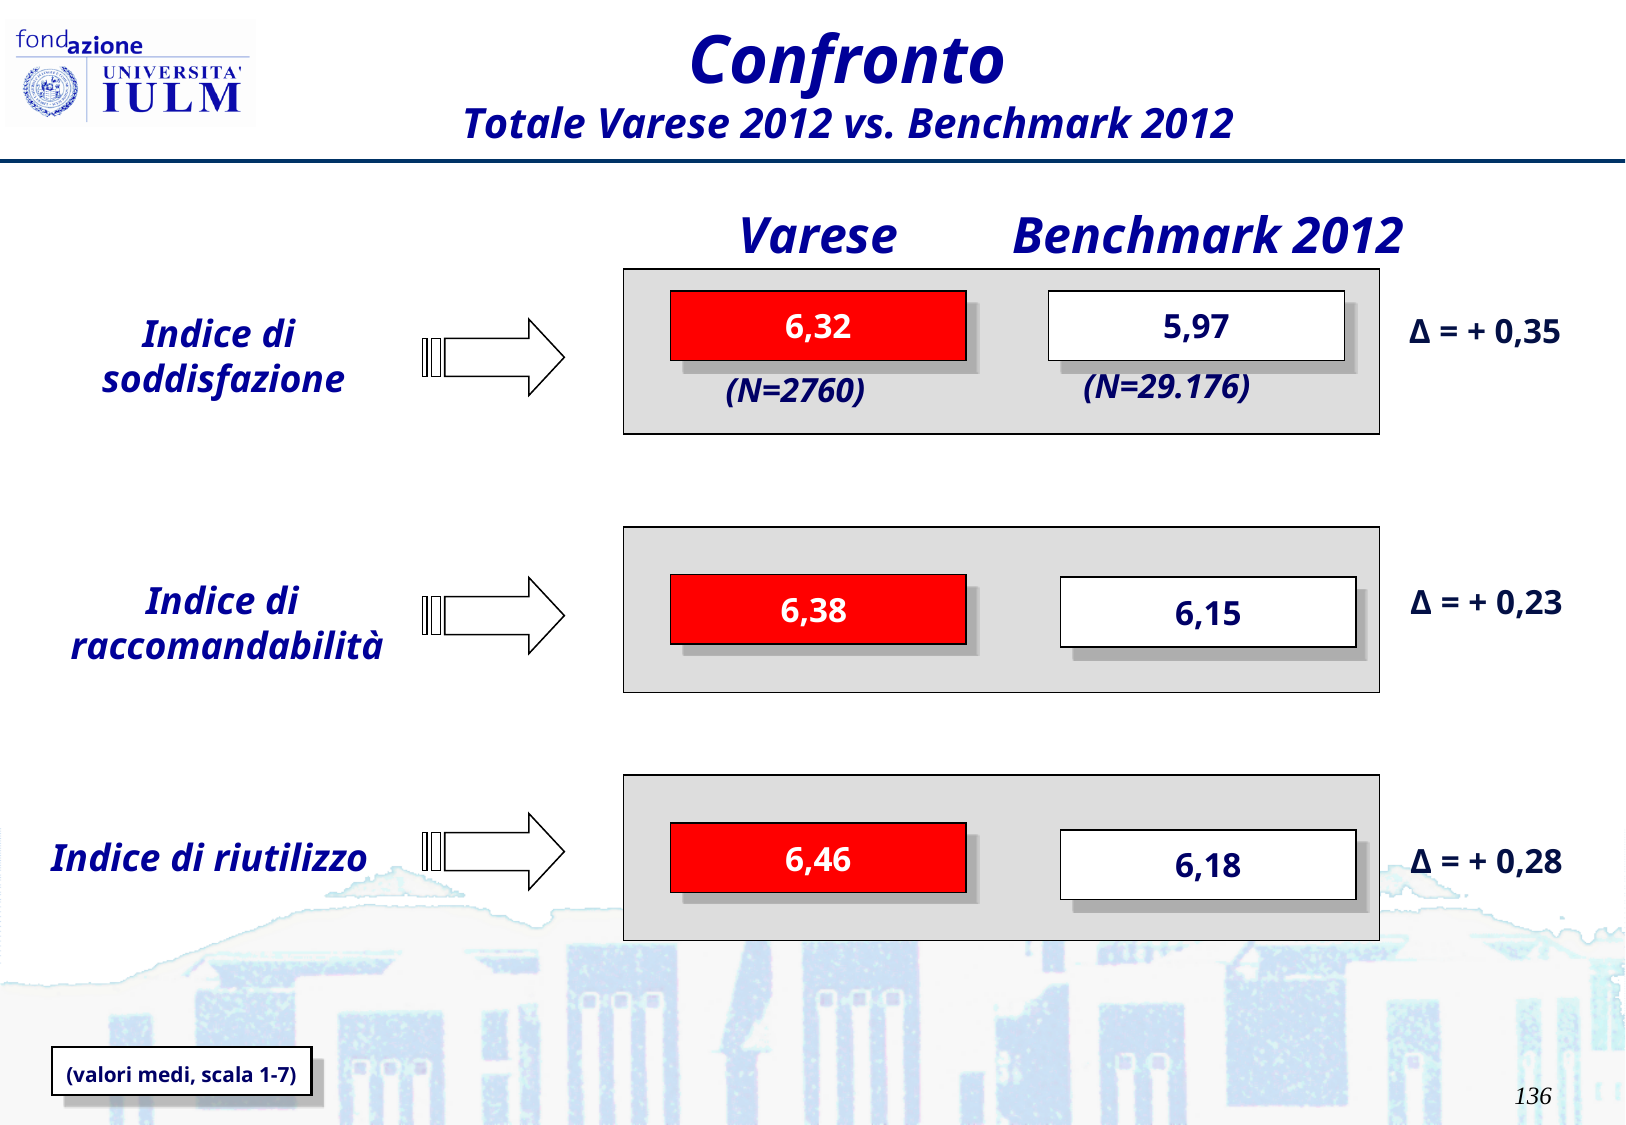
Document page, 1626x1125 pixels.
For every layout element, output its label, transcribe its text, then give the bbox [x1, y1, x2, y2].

text_box [623, 774, 1380, 941]
text_box Indice di raccomandabilità [55, 569, 399, 675]
text_box (N=2760) [710, 361, 880, 418]
text_box 6,32 [670, 290, 967, 361]
text_box Δ = + 0,35 [1393, 302, 1577, 358]
text_box 5,97 [1048, 290, 1345, 361]
text_box (N=29.176) [1068, 357, 1266, 414]
text_box Indice di riutilizzo [36, 826, 384, 887]
text_box [623, 527, 1380, 693]
text_box Δ = + 0,28 [1395, 833, 1578, 889]
text_box Varese [623, 189, 1014, 279]
text_box 6,15 [1060, 577, 1357, 647]
text_box [623, 279, 1380, 435]
text_box Benchmark 2012 [1014, 189, 1439, 279]
text_box (valori medi, scala 1-7) [51, 1046, 312, 1095]
text_box 6,38 [670, 574, 967, 645]
text_box Indice di soddisfazione [87, 302, 361, 408]
text_box Δ = + 0,23 [1395, 573, 1578, 629]
text_box 6,18 [1060, 829, 1356, 900]
text_box Confronto Totale Varese 2012 vs. Benchmark 2012 [304, 18, 1392, 144]
text_box 6,46 [670, 822, 967, 893]
picture [5, 19, 256, 127]
